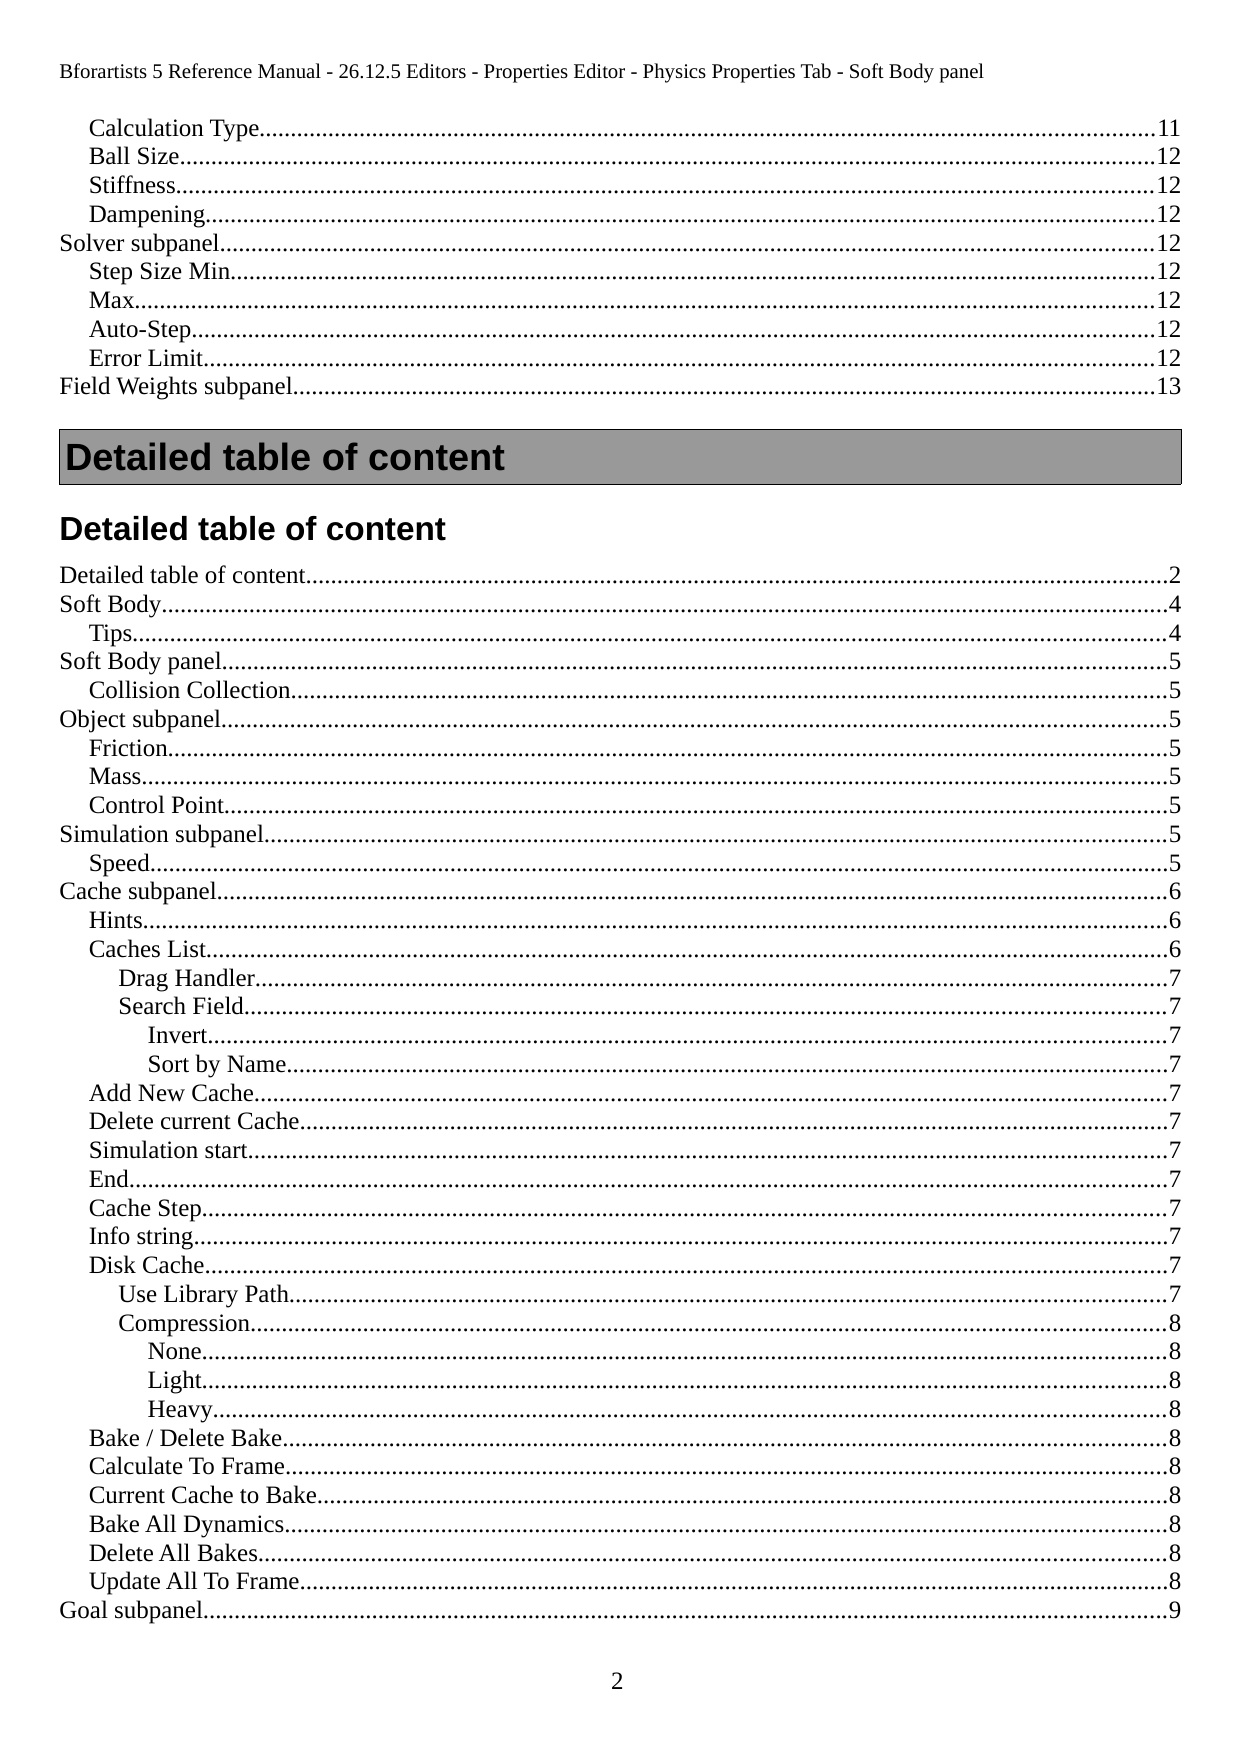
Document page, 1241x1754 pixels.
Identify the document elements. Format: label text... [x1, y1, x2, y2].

text Detailed table of content 2 [59, 560, 1181, 589]
text Stiffness 12 [88, 170, 1181, 199]
text Error Limit 12 [88, 343, 1181, 371]
text Soft Body panel 5 [59, 646, 1181, 675]
text Current Cache to Bake 8 [88, 1480, 1181, 1509]
text Invert 7 [147, 1020, 1181, 1049]
text End 7 [88, 1164, 1181, 1193]
text Update All To Frame 8 [88, 1566, 1181, 1595]
text Speed 5 [88, 848, 1181, 876]
text Collision Collection 5 [88, 675, 1181, 704]
text Bake All Dynamics 8 [88, 1509, 1181, 1538]
text Step Size Min 12 [88, 256, 1181, 285]
text None 8 [147, 1336, 1181, 1365]
table_header Detailed table of content [60, 430, 1181, 484]
text Goal subpanel 9 [59, 1595, 1181, 1624]
subtitle Detailed table of content [59, 509, 1181, 548]
text Object subpanel 5 [59, 704, 1181, 733]
text Field Weights subpanel 13 [59, 371, 1181, 400]
text Delete current Cache 7 [88, 1106, 1181, 1135]
text Cache Step 7 [88, 1193, 1181, 1221]
text Friction 5 [88, 733, 1181, 761]
text Simulation start 7 [88, 1135, 1181, 1164]
text Search Field 7 [118, 991, 1181, 1020]
text Max 12 [88, 285, 1181, 314]
text Hints 6 [88, 905, 1181, 934]
text Tips 4 [88, 618, 1181, 646]
text Caches List 6 [88, 934, 1181, 963]
text Soft Body 4 [59, 589, 1181, 618]
text Disk Cache 7 [88, 1250, 1181, 1279]
text Solver subpanel 12 [59, 228, 1181, 256]
text Calculate To Frame 8 [88, 1451, 1181, 1480]
text Mass 5 [88, 761, 1181, 790]
text Auto-Step 12 [88, 314, 1181, 343]
text Heavy 8 [147, 1394, 1181, 1423]
text Calculation Type 11 [88, 113, 1181, 141]
text Light 8 [147, 1365, 1181, 1394]
text Drag Handler 7 [118, 963, 1181, 991]
text Delete All Bakes 8 [88, 1538, 1181, 1566]
text Dampening 12 [88, 199, 1181, 228]
text Use Library Path 7 [118, 1279, 1181, 1308]
text Bake / Delete Bake 8 [88, 1423, 1181, 1451]
text Cache subpanel 6 [59, 876, 1181, 905]
text Info string 7 [88, 1221, 1181, 1250]
text Ball Size 12 [88, 141, 1181, 170]
text Sort by Name 7 [147, 1049, 1181, 1078]
text Compression 8 [118, 1308, 1181, 1336]
text Control Point 5 [88, 790, 1181, 819]
text Add New Cache 7 [88, 1078, 1181, 1106]
text Simulation subpanel 5 [59, 819, 1181, 848]
